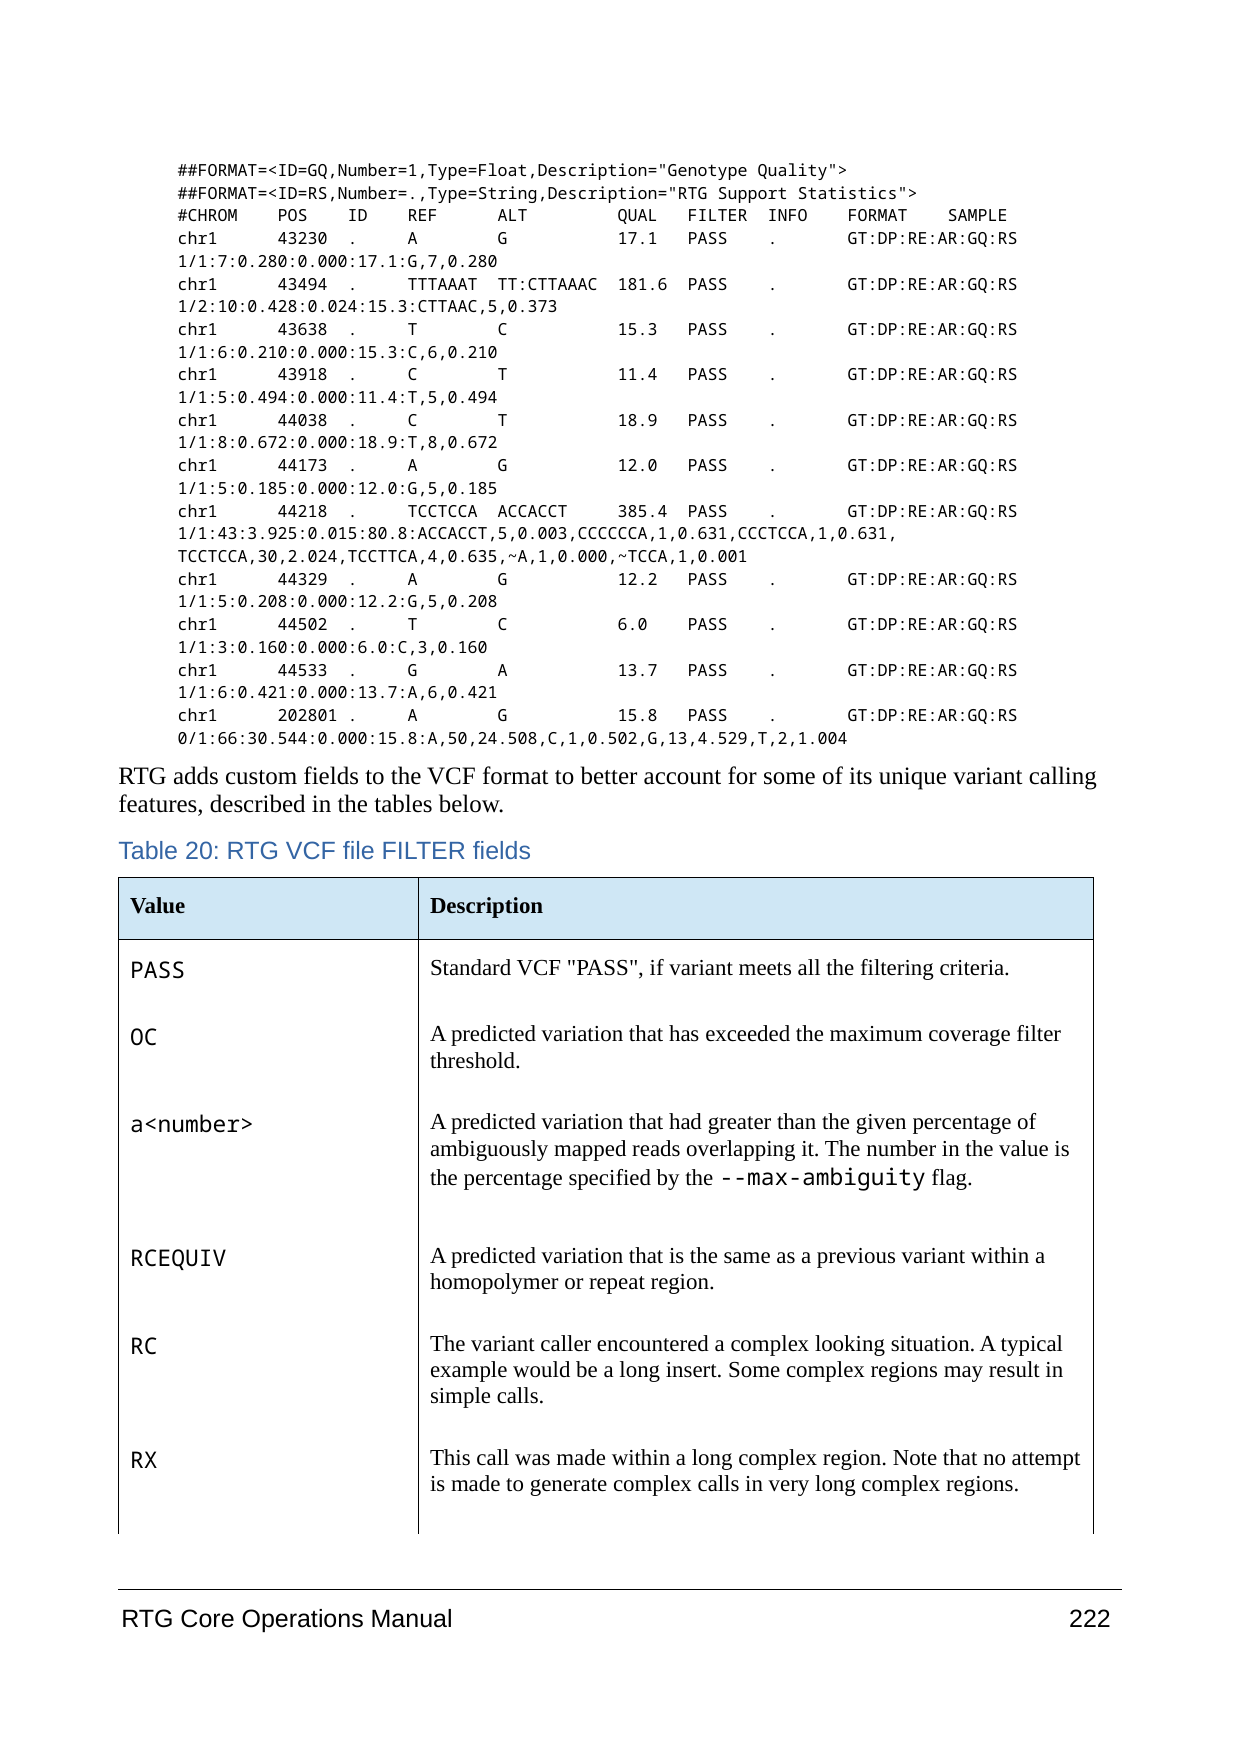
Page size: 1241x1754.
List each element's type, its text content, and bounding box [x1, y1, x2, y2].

table_header Value [119, 878, 418, 939]
text chr1 44502 . T C 6.0 PASS . GT:DP:RE:AR:GQ:RS 1/1:3:0.160:0.000:6.0:C,3,0.160 [177, 613, 1122, 658]
table_cell A predicted variation that is the same as a previous variant within a homopolymer or repeat region. [419, 1227, 1093, 1315]
table_cell OC [119, 1006, 418, 1094]
text RTG adds custom fields to the VCF format to better account for some of its unique variant calling features, described in the tables below. [118, 761, 1122, 818]
table_header Description [419, 878, 1093, 939]
text chr1 43918 . C T 11.4 PASS . GT:DP:RE:AR:GQ:RS 1/1:5:0.494:0.000:11.4:T,5,0.494 [177, 363, 1122, 408]
table_cell RC [119, 1315, 418, 1429]
table_cell Standard VCF "PASS", if variant meets all the filtering criteria. [419, 940, 1093, 1006]
text chr1 43494 . TTTAAAT TT:CTTAAAC 181.6 PASS . GT:DP:RE:AR:GQ:RS 1/2:10:0.428:0.024:15.3:CTTAAC,5,0.373 [177, 272, 1122, 318]
text chr1 44038 . C T 18.9 PASS . GT:DP:RE:AR:GQ:RS 1/1:8:0.672:0.000:18.9:T,8,0.672 [177, 408, 1122, 454]
table_cell a<number> [119, 1094, 418, 1227]
text chr1 44533 . G A 13.7 PASS . GT:DP:RE:AR:GQ:RS 1/1:6:0.421:0.000:13.7:A,6,0.421 [177, 658, 1122, 704]
text ##FORMAT=<ID=RS,Number=.,Type=String,Description="RTG Support Statistics"> [177, 181, 1122, 204]
text chr1 43638 . T C 15.3 PASS . GT:DP:RE:AR:GQ:RS 1/1:6:0.210:0.000:15.3:C,6,0.210 [177, 318, 1122, 363]
table_cell A predicted variation that has exceeded the maximum coverage filter threshold. [419, 1006, 1093, 1094]
text ##FORMAT=<ID=GQ,Number=1,Type=Float,Description="Genotype Quality"> [177, 159, 1122, 181]
text chr1 44173 . A G 12.0 PASS . GT:DP:RE:AR:GQ:RS 1/1:5:0.185:0.000:12.0:G,5,0.185 [177, 454, 1122, 499]
text chr1 202801 . A G 15.8 PASS . GT:DP:RE:AR:GQ:RS 0/1:66:30.544:0.000:15.8:A,50,24.508,C,1,0.502,G,13,4.529,T,2,1.004 [177, 704, 1122, 749]
text chr1 44218 . TCCTCCA ACCACCT 385.4 PASS . GT:DP:RE:AR:GQ:RS 1/1:43:3.925:0.015:80.8:ACCACCT,5,0.003,CCCCCCA,1,0.631,CCCTCCA,1,0.631, TCCTCCA,30,2.024,TCCTTCA,4,0.635,~A,1,0.000,~TCCA,1,0.001 [177, 499, 1122, 567]
text Table 20: RTG VCF file FILTER fields [118, 836, 1122, 865]
table_cell A predicted variation that had greater than the given percentage of ambiguously mapped reads overlapping it. The number in the value is the percentage specified by the --max-ambiguity flag. [419, 1094, 1093, 1227]
table_cell This call was made within a long complex region. Note that no attempt is made to generate complex calls in very long complex regions. [419, 1430, 1093, 1534]
text chr1 43230 . A G 17.1 PASS . GT:DP:RE:AR:GQ:RS 1/1:7:0.280:0.000:17.1:G,7,0.280 [177, 227, 1122, 272]
table_cell PASS [119, 940, 418, 1006]
text chr1 44329 . A G 12.2 PASS . GT:DP:RE:AR:GQ:RS 1/1:5:0.208:0.000:12.2:G,5,0.208 [177, 567, 1122, 613]
table_cell RCEQUIV [119, 1227, 418, 1315]
table_cell RX [119, 1430, 418, 1534]
table_cell The variant caller encountered a complex looking situation. A typical example would be a long insert. Some complex regions may result in simple calls. [419, 1315, 1093, 1429]
text #CHROM POS ID REF ALT QUAL FILTER INFO FORMAT SAMPLE [177, 204, 1122, 227]
